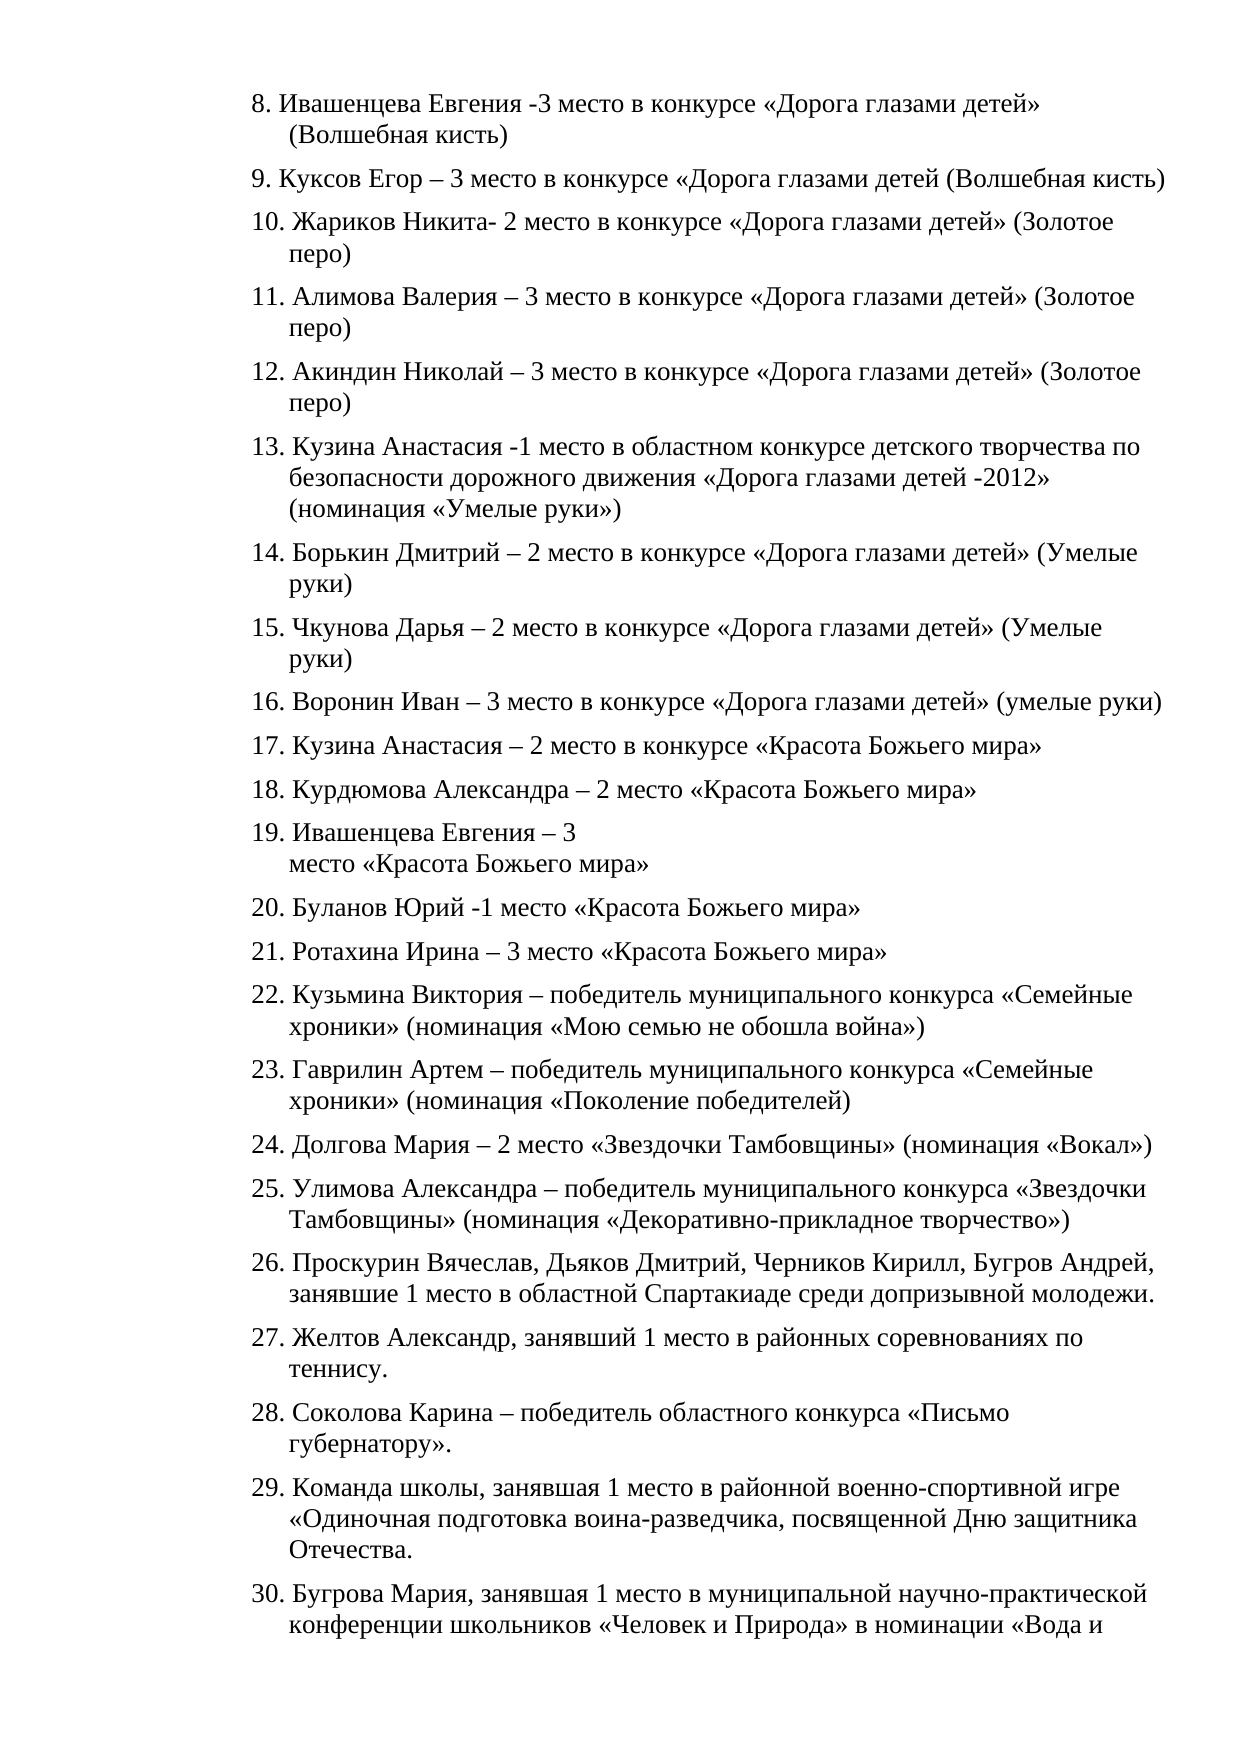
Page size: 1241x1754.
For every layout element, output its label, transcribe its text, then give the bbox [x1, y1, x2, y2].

text 8. Ивашенцева Евгения -3 место в конкурсе «Дорога глазами детей» (Волшебная кисть) [251, 87, 1166, 149]
text 29. Команда школы, занявшая 1 место в районной военно-спортивной игре «Одиночная подготовка воина-разведчика, посвященной Дню защитника Отечества. [251, 1471, 1166, 1564]
text 28. Соколова Карина – победитель областного конкурса «Письмо губернатору». [251, 1396, 1166, 1458]
text 26. Проскурин Вячеслав, Дьяков Дмитрий, Черников Кирилл, Бугров Андрей, занявшие 1 место в областной Спартакиаде среди допризывной молодежи. [251, 1246, 1166, 1309]
text 24. Долгова Мария – 2 место «Звездочки Тамбовщины» (номинация «Вокал») [251, 1128, 1166, 1159]
text 21. Ротахина Ирина – 3 место «Красота Божьего мира» [251, 935, 1166, 966]
text 27. Желтов Александр, занявший 1 место в районных соревнованиях по теннису. [251, 1321, 1166, 1383]
text 14. Борькин Дмитрий – 2 место в конкурсе «Дорога глазами детей» (Умелые руки) [251, 536, 1166, 598]
text 17. Кузина Анастасия – 2 место в конкурсе «Красота Божьего мира» [251, 729, 1166, 760]
text 22. Кузьмина Виктория – победитель муниципального конкурса «Семейные хроники» (номинация «Мою семью не обошла война») [251, 978, 1166, 1041]
text 12. Акиндин Николай – 3 место в конкурсе «Дорога глазами детей» (Золотое перо) [251, 355, 1166, 417]
text 23. Гаврилин Артем – победитель муниципального конкурса «Семейные хроники» (номинация «Поколение победителей) [251, 1053, 1166, 1116]
text 20. Буланов Юрий -1 место «Красота Божьего мира» [251, 891, 1166, 922]
text 13. Кузина Анастасия -1 место в областном конкурсе детского творчества по безопасности дорожного движения «Дорога глазами детей -2012» (номинация «Умелые руки») [251, 430, 1166, 523]
text 9. Куксов Егор – 3 место в конкурсе «Дорога глазами детей (Волшебная кисть) [251, 162, 1166, 193]
text 11. Алимова Валерия – 3 место в конкурсе «Дорога глазами детей» (Золотое перо) [251, 280, 1166, 343]
text 30. Бугрова Мария, занявшая 1 место в муниципальной научно-практической конференции школьников «Человек и Природа» в номинации «Вода и [251, 1577, 1166, 1639]
text 25. Улимова Александра – победитель муниципального конкурса «Звездочки Тамбовщины» (номинация «Декоративно-прикладное творчество») [251, 1172, 1166, 1234]
text 15. Чкунова Дарья – 2 место в конкурсе «Дорога глазами детей» (Умелые руки) [251, 611, 1166, 673]
text 16. Воронин Иван – 3 место в конкурсе «Дорога глазами детей» (умелые руки) [251, 685, 1166, 717]
text 19. Ивашенцева Евгения – 3 место «Красота Божьего мира» [251, 816, 1166, 879]
text 10. Жариков Никита- 2 место в конкурсе «Дорога глазами детей» (Золотое перо) [251, 206, 1166, 268]
text 18. Курдюмова Александра – 2 место «Красота Божьего мира» [251, 773, 1166, 804]
